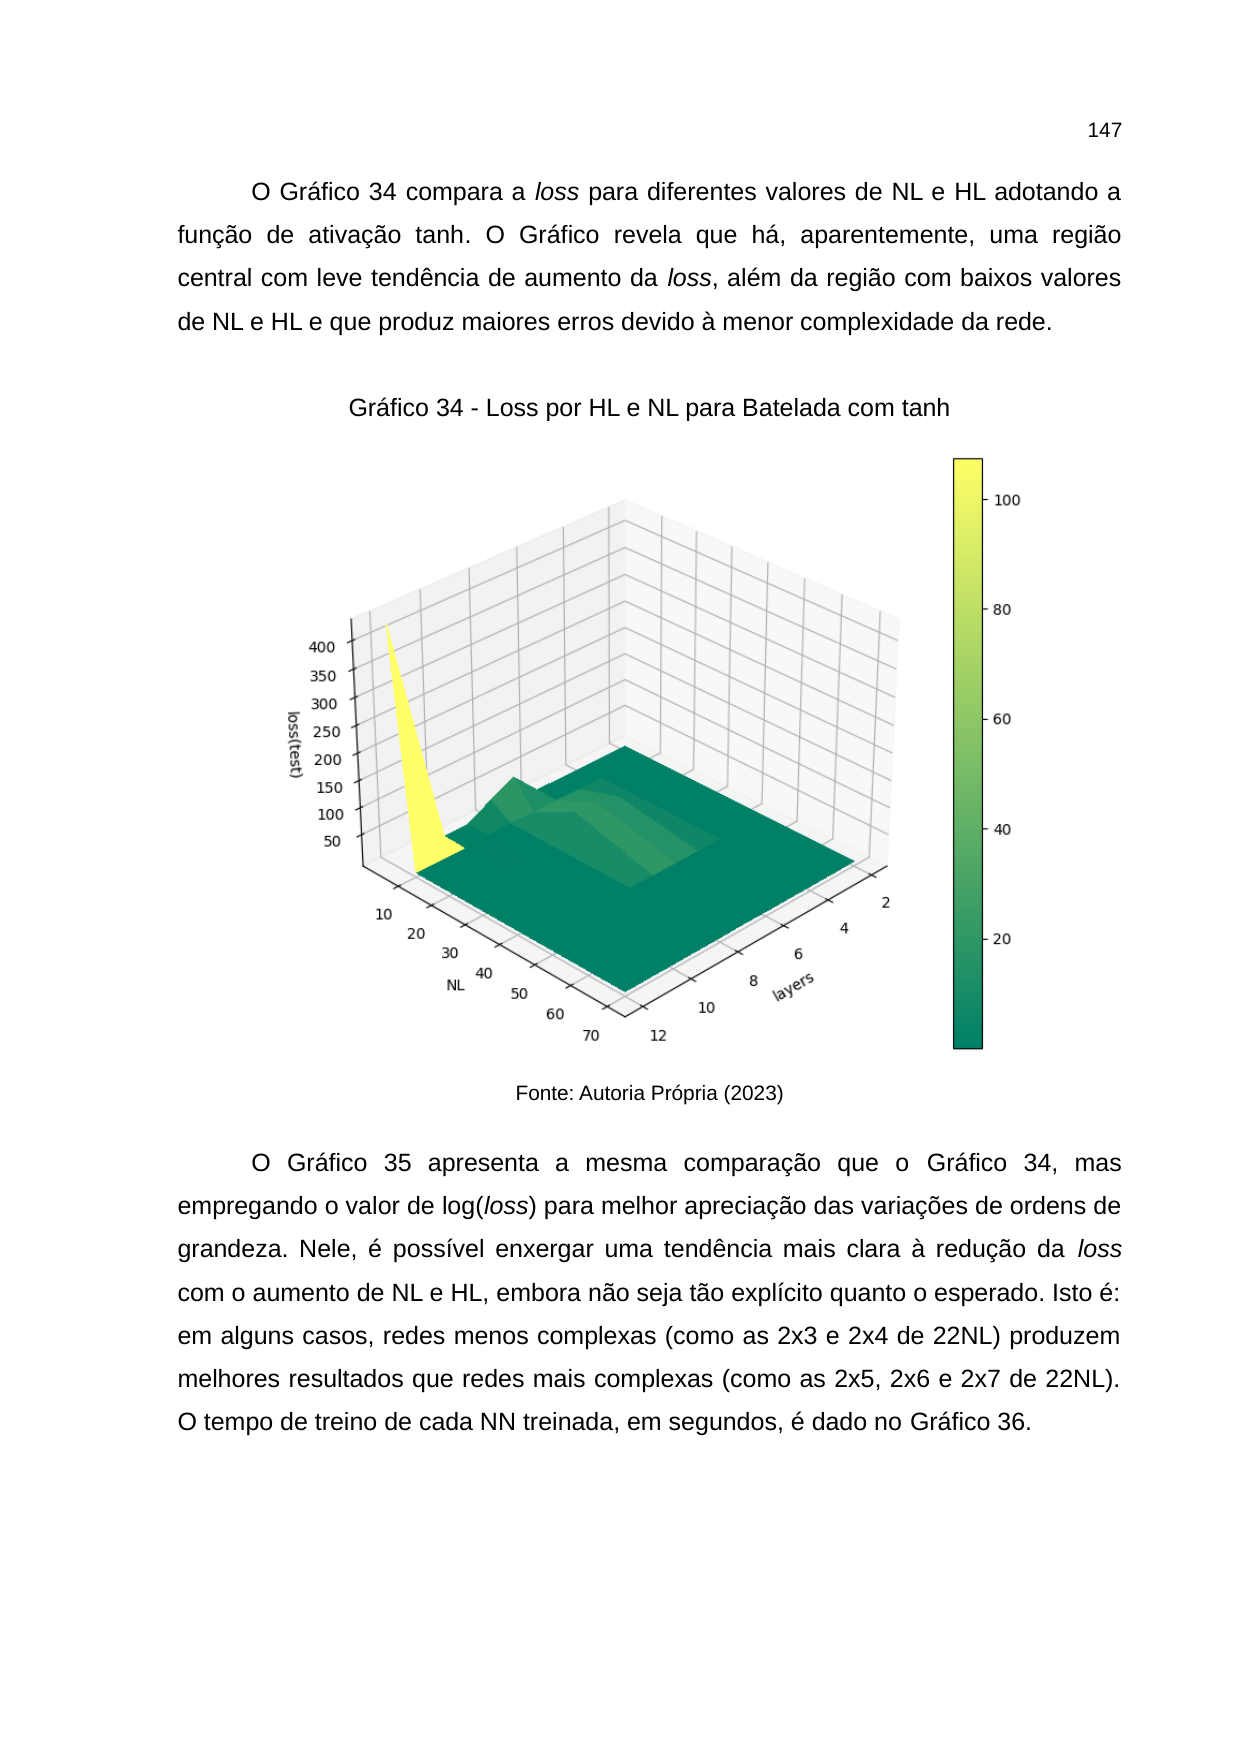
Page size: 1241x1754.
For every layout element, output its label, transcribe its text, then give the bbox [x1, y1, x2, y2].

picture [222, 421, 1077, 1065]
text O Gráfico 34 compara a loss para diferentes valores de NL e HL adotando a função de ativação tanh. O Gráfico revela que há, aparentemente, uma região central com leve tendência de aumento da loss, além da região com baixos valores de NL e HL e que produz maiores erros devido à menor complexidade da rede. [177, 177, 1122, 335]
text Gráfico 34 - Loss por HL e NL para Batelada com tanh [214, 393, 1085, 421]
text O Gráfico 35 apresenta a mesma comparação que o Gráfico 34, mas empregando o valor de log(loss) para melhor apreciação das variações de ordens de grandeza. Nele, é possível enxergar uma tendência mais clara à redução da loss com o aumento de NL e HL, embora não seja tão explícito quanto o esperado. Isto é: em alguns casos, redes menos complexas (como as 2x3 e 2x4 de 22NL) produzem melhores resultados que redes mais complexas (como as 2x5, 2x6 e 2x7 de 22NL). O tempo de treino de cada NN treinada, em segundos, é dado no Gráfico 36. [177, 1148, 1122, 1436]
text Fonte: Autoria Própria (2023) [177, 393, 1122, 1105]
